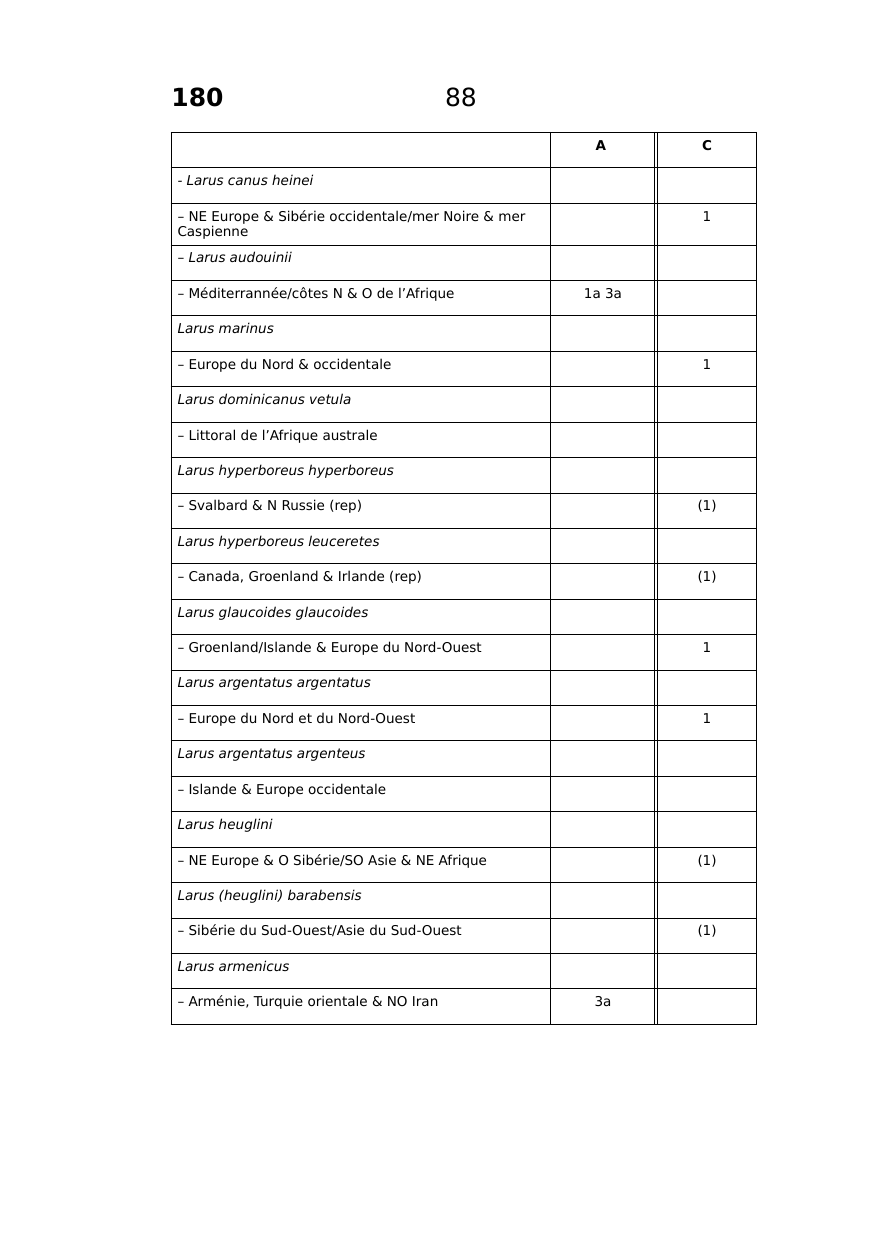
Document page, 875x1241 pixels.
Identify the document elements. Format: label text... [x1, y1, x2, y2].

table_cell [658, 812, 756, 847]
table_cell [551, 529, 654, 563]
table_cell – Groenland/Islande & Europe du Nord-Ouest [172, 635, 550, 669]
table_cell – Europe du Nord & occidentale [172, 352, 550, 386]
table_cell [551, 423, 654, 457]
table_cell [551, 883, 654, 917]
table_cell Larus heuglini [172, 812, 550, 847]
table_cell – Islande & Europe occidentale [172, 777, 550, 811]
table_cell (1) [658, 494, 756, 528]
table_cell – Sibérie du Sud-Ouest/Asie du Sud-Ouest [172, 919, 550, 953]
table_cell [551, 777, 654, 811]
table_cell – Arménie, Turquie orientale & NO Iran [172, 989, 550, 1024]
table_cell [551, 635, 654, 669]
table_cell Larus glaucoides glaucoides [172, 600, 550, 634]
table_cell 1a 3a [551, 281, 654, 315]
table_cell Larus argentatus argenteus [172, 741, 550, 776]
table_cell [658, 316, 756, 351]
table_cell (1) [658, 848, 756, 882]
table_cell – Littoral de l’Afrique australe [172, 423, 550, 457]
table_cell [551, 204, 654, 244]
table_cell Larus (heuglini) barabensis [172, 883, 550, 917]
table_header C [658, 133, 756, 167]
table_cell [658, 777, 756, 811]
table_cell [551, 741, 654, 776]
table_cell [551, 600, 654, 634]
table_cell Larus marinus [172, 316, 550, 351]
table_cell [551, 246, 654, 280]
table_cell [658, 246, 756, 280]
table_cell [551, 848, 654, 882]
table_cell 1 [658, 706, 756, 740]
table_cell Larus armenicus [172, 954, 550, 988]
table_cell [551, 564, 654, 599]
table_cell 1 [658, 352, 756, 386]
table_cell [658, 671, 756, 705]
table_cell [551, 387, 654, 422]
table_cell 1 [658, 204, 756, 244]
table_cell [658, 600, 756, 634]
table_cell [551, 706, 654, 740]
table_cell – Canada, Groenland & Irlande (rep) [172, 564, 550, 599]
table_cell Larus hyperboreus leuceretes [172, 529, 550, 563]
table_cell [658, 458, 756, 492]
table_cell Larus dominicanus vetula [172, 387, 550, 422]
table_header [172, 133, 550, 167]
table_cell [551, 458, 654, 492]
table_cell - Larus canus heinei [172, 168, 550, 203]
table_cell – Europe du Nord et du Nord-Ouest [172, 706, 550, 740]
table_cell [551, 168, 654, 203]
table_cell [551, 316, 654, 351]
table_cell 3a [551, 989, 654, 1024]
table_cell [658, 954, 756, 988]
table_cell [658, 423, 756, 457]
table_cell [551, 494, 654, 528]
table_cell – Méditerrannée/côtes N & O de l’Afrique [172, 281, 550, 315]
table_cell [658, 281, 756, 315]
table_cell – Svalbard & N Russie (rep) [172, 494, 550, 528]
table_cell – Larus audouinii [172, 246, 550, 280]
table_cell [551, 352, 654, 386]
table_cell [551, 671, 654, 705]
table_cell [658, 741, 756, 776]
table_cell [551, 919, 654, 953]
table_cell [658, 168, 756, 203]
table_cell [551, 954, 654, 988]
table_cell [658, 387, 756, 422]
table_header A [551, 133, 654, 167]
table_cell 1 [658, 635, 756, 669]
table_cell [658, 883, 756, 917]
table_cell (1) [658, 564, 756, 599]
table_cell – NE Europe & Sibérie occidentale/mer Noire & mer Caspienne [172, 204, 550, 244]
table_cell [658, 529, 756, 563]
table_cell [658, 989, 756, 1024]
table_cell Larus hyperboreus hyperboreus [172, 458, 550, 492]
table_cell [551, 812, 654, 847]
table_cell Larus argentatus argentatus [172, 671, 550, 705]
table_cell – NE Europe & O Sibérie/SO Asie & NE Afrique [172, 848, 550, 882]
table_cell (1) [658, 919, 756, 953]
